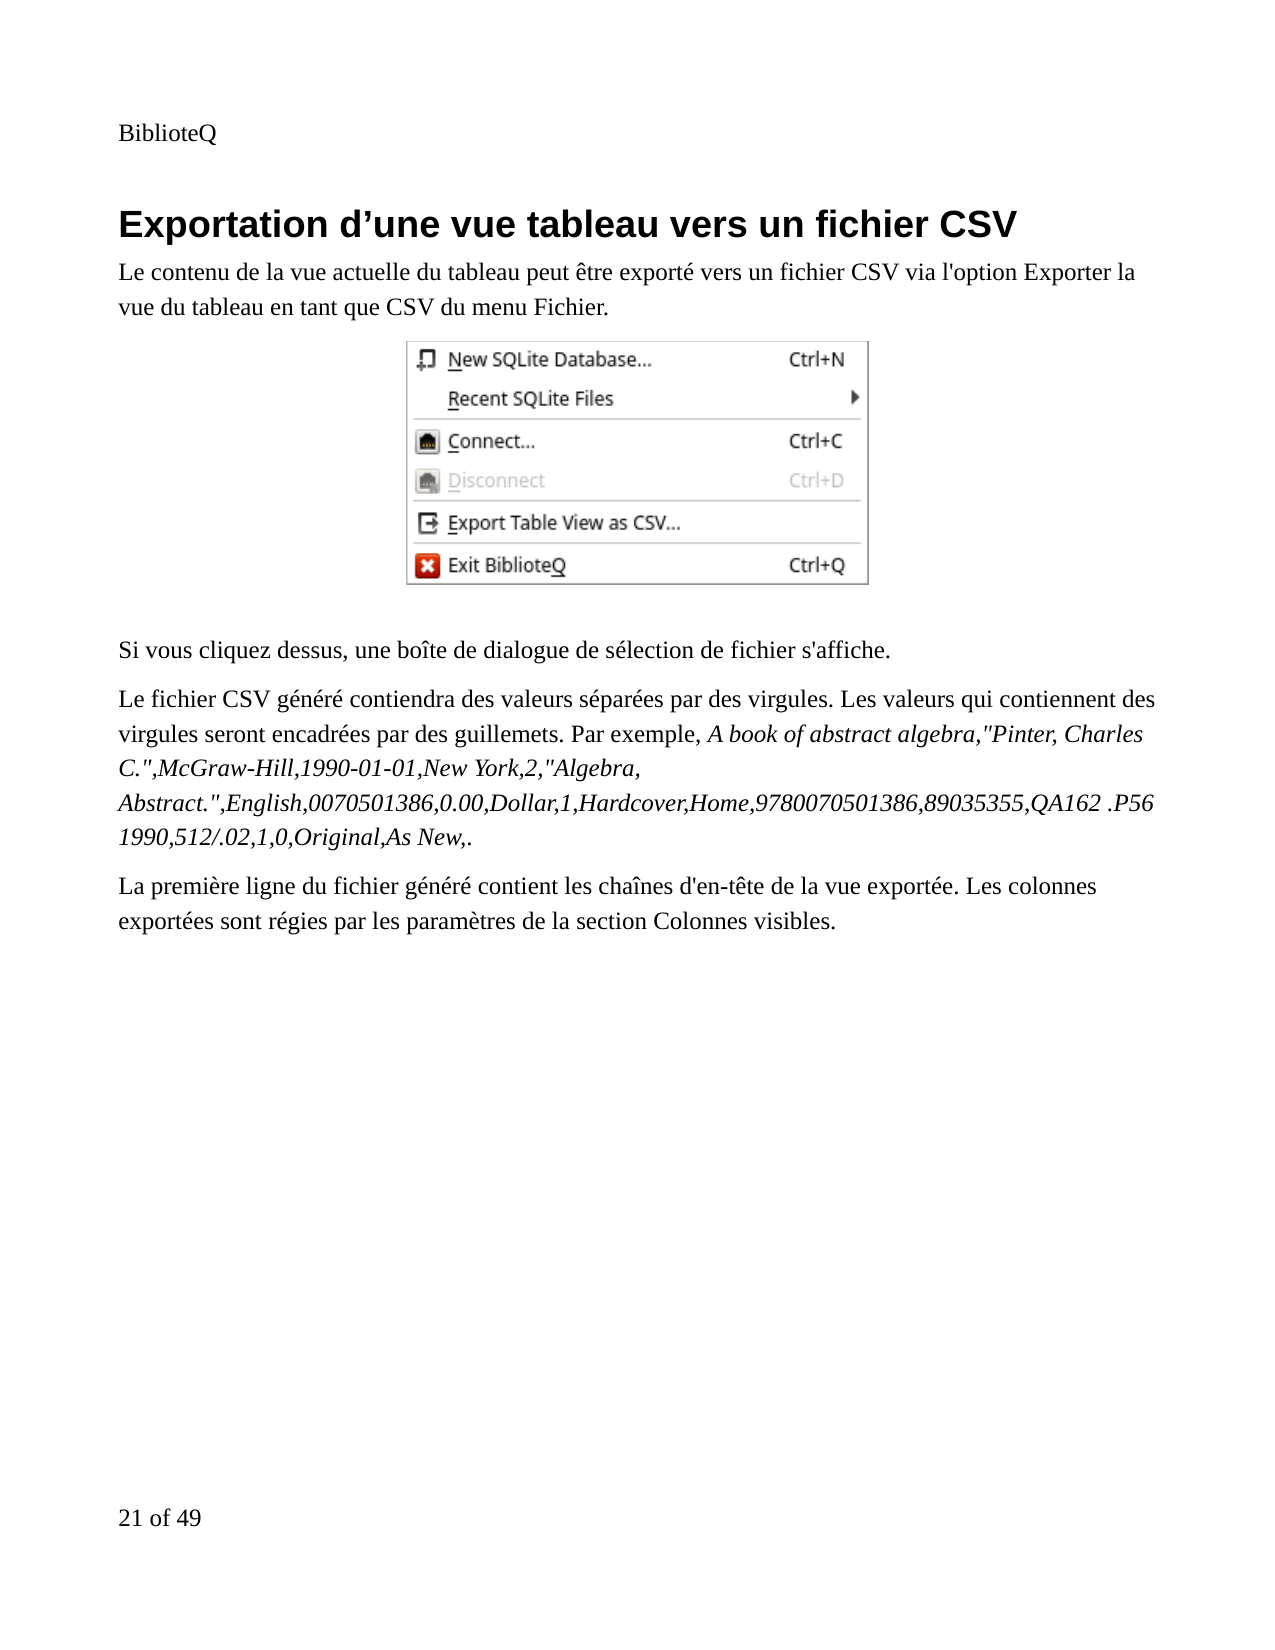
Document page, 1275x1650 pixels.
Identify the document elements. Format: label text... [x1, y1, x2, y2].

picture [406, 341, 869, 585]
text Le fichier CSV généré contiendra des valeurs séparées par des virgules. Les valeurs qui contiennent des virgules seront encadrées par des guillemets. Par exemple, A book of abstract algebra,"Pinter, Charles C.",McGraw-Hill,1990-01-01,New York,2,"Algebra, Abstract.",English,0070501386,0.00,Dollar,1,Hardcover,Home,9780070501386,89035355,QA162 .P56 1990,512/.02,1,0,Original,As New,. [118, 684, 1157, 851]
text Le contenu de la vue actuelle du tableau peut être exporté vers un fichier CSV via l'option Exporter la vue du tableau en tant que CSV du menu Fichier. [118, 257, 1157, 321]
text La première ligne du fichier généré contient les chaînes d'en-tête de la vue exportée. Les colonnes exportées sont régies par les paramètres de la section Colonnes visibles. [118, 871, 1157, 935]
text Si vous cliquez dessus, une boîte de dialogue de sélection de fichier s'affiche. [118, 635, 1157, 664]
subtitle Exportation d’une vue tableau vers un fichier CSV [118, 201, 1157, 245]
